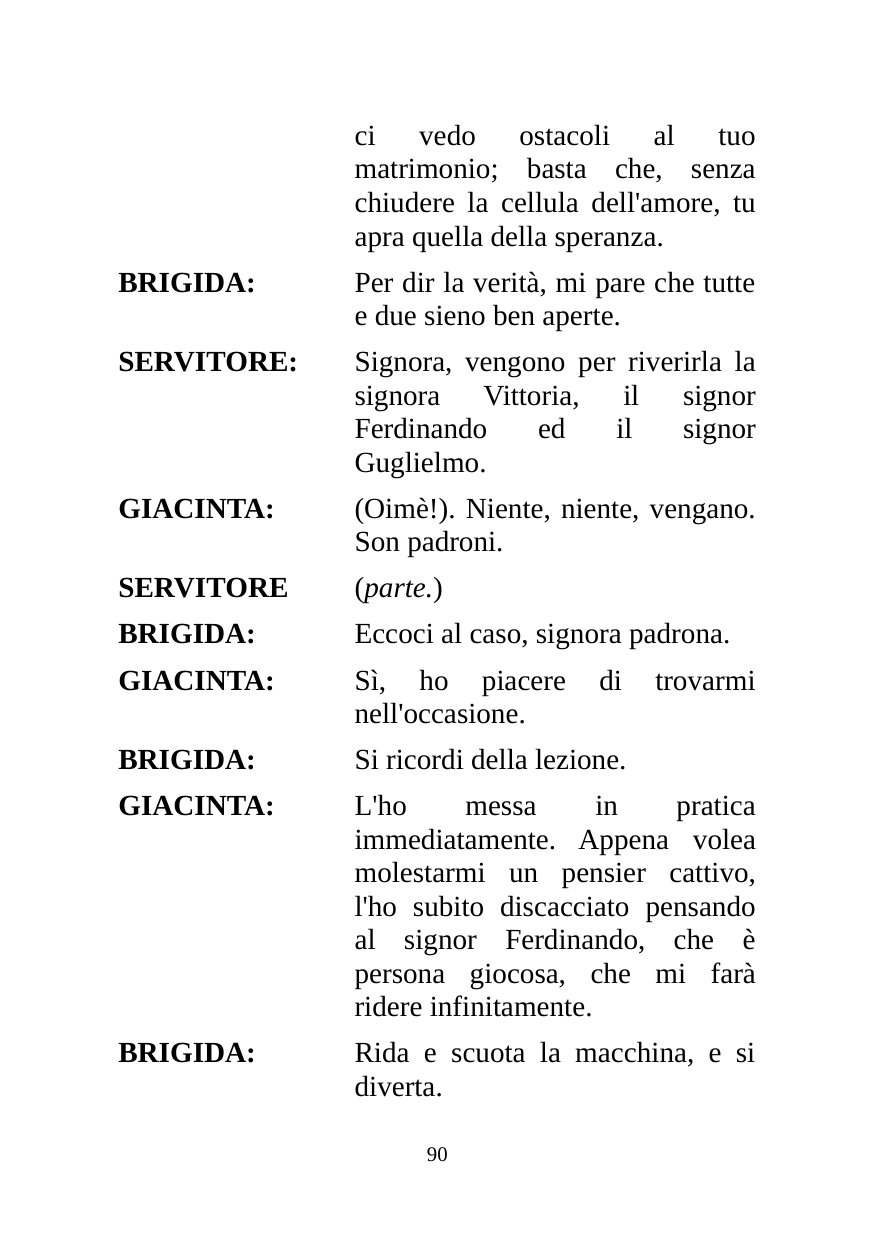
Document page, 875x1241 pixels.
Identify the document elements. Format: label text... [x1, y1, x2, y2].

text SERVITORE: Signora, vengono per riverirla la signora Vittoria, il signor Ferdinando ed il signor Guglielmo. [118, 344, 756, 478]
text BRIGIDA: Si ricordi della lezione. [118, 742, 756, 776]
text SERVITORE (parte.) [118, 571, 756, 604]
text BRIGIDA: Eccoci al caso, signora padrona. [118, 617, 756, 650]
text GIACINTA: Sì, ho piacere di trovarmi nell'occasione. [118, 663, 756, 730]
text GIACINTA: L'ho messa in pratica immediatamente. Appena volea molestarmi un pensier cattivo, l'ho subito discacciato pensando al signor Ferdinando, che è persona giocosa, che mi farà ridere infinitamente. [118, 788, 756, 1023]
text ci vedo ostacoli al tuo matrimonio; basta che, senza chiudere la cellula dell'amore, tu apra quella della speranza. [118, 118, 756, 252]
text BRIGIDA: Rida e scuota la macchina, e si diverta. [118, 1036, 756, 1103]
text GIACINTA: (Oimè!). Niente, niente, vengano. Son padroni. [118, 491, 756, 558]
text BRIGIDA: Per dir la verità, mi pare che tutte e due sieno ben aperte. [118, 265, 756, 332]
